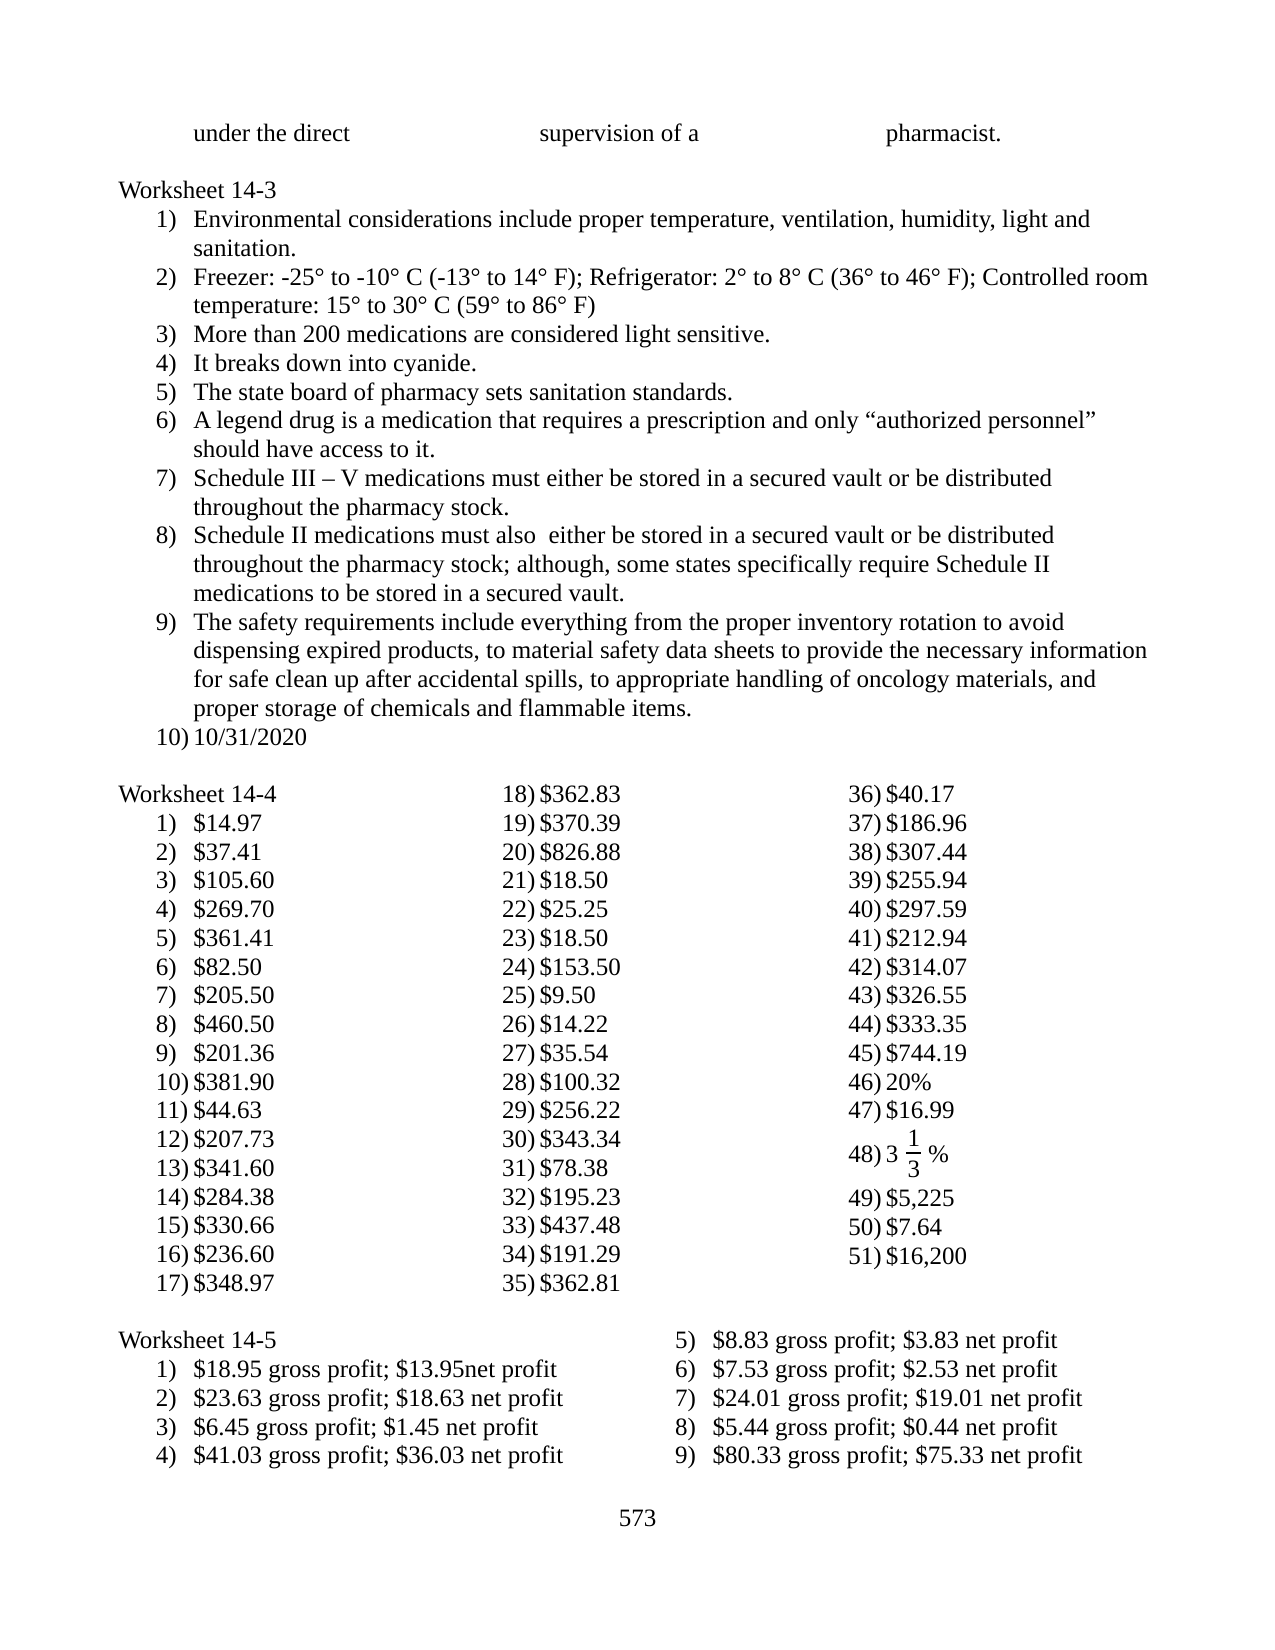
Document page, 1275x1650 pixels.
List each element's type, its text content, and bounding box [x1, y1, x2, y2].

list $24.01 gross profit; $19.01 net profit [675, 1383, 1157, 1412]
list $35.54 [502, 1038, 811, 1067]
list $195.23 [502, 1182, 811, 1211]
text Worksheet 14-5 [118, 1326, 637, 1354]
list The state board of pharmacy sets sanitation standards. [156, 377, 1157, 406]
list $14.22 [502, 1009, 811, 1038]
list 10/31/2020 [156, 722, 1157, 751]
list $330.66 [156, 1211, 464, 1239]
list $297.59 [848, 894, 1157, 923]
list $236.60 [156, 1239, 464, 1268]
list $362.81 [502, 1268, 811, 1297]
list $16,200 [848, 1241, 1157, 1269]
list $153.50 [502, 952, 811, 981]
list pharmacist. [848, 118, 1157, 147]
list Environmental considerations include proper temperature, ventilation, humidity, light and sanitation. [156, 204, 1157, 262]
list It breaks down into cyanide. [156, 348, 1157, 377]
list $212.94 [848, 923, 1157, 952]
list $341.60 [156, 1153, 464, 1182]
list $18.50 [502, 866, 811, 894]
list $105.60 [156, 866, 464, 894]
list $5,225 [848, 1183, 1157, 1212]
list $191.29 [502, 1239, 811, 1268]
list $348.97 [156, 1268, 464, 1297]
list $826.88 [502, 837, 811, 866]
list $23.63 gross profit; $18.63 net profit [156, 1383, 637, 1412]
list $25.25 [502, 894, 811, 923]
list $333.35 [848, 1009, 1157, 1038]
list $5.44 gross profit; $0.44 net profit [675, 1412, 1157, 1441]
list $343.34 [502, 1124, 811, 1153]
list $41.03 gross profit; $36.03 net profit [156, 1441, 637, 1469]
list More than 200 medications are considered light sensitive. [156, 319, 1157, 348]
list $269.70 [156, 894, 464, 923]
list supervision of a [502, 118, 811, 147]
list Freezer: -25° to -10° C (-13° to 14° F); Refrigerator: 2° to 8° C (36° to 46° F); Controlled room temperature: 15° to 30° C (59° to 86° F) [156, 262, 1157, 319]
list $460.50 [156, 1009, 464, 1038]
list $205.50 [156, 981, 464, 1009]
text Worksheet 14-3 [118, 176, 1157, 204]
list $381.90 [156, 1067, 464, 1096]
list $78.38 [502, 1153, 811, 1182]
list $362.83 [502, 779, 811, 808]
list $326.55 [848, 981, 1157, 1009]
list $361.41 [156, 923, 464, 952]
list $7.64 [848, 1212, 1157, 1241]
list $255.94 [848, 866, 1157, 894]
list $40.17 [848, 779, 1157, 808]
list $18.50 [502, 923, 811, 952]
list $7.53 gross profit; $2.53 net profit [675, 1354, 1157, 1383]
list 20% [848, 1067, 1157, 1096]
list $256.22 [502, 1096, 811, 1124]
list $100.32 [502, 1067, 811, 1096]
list under the direct [156, 118, 464, 147]
list $44.63 [156, 1096, 464, 1124]
text Worksheet 14-4 [118, 779, 464, 808]
list $437.48 [502, 1211, 811, 1239]
list The safety requirements include everything from the proper inventory rotation to avoid dispensing expired products, to material safety data sheets to provide the necessary information for safe clean up after accidental spills, to appropriate handling of oncology materials, and proper storage of chemicals and flammable items. [156, 607, 1157, 722]
list $6.45 gross profit; $1.45 net profit [156, 1412, 637, 1441]
list $16.99 [848, 1096, 1157, 1124]
list $9.50 [502, 981, 811, 1009]
list $14.97 [156, 808, 464, 837]
list $207.73 [156, 1124, 464, 1153]
list $284.38 [156, 1182, 464, 1211]
list $186.96 [848, 808, 1157, 837]
list $37.41 [156, 837, 464, 866]
list Schedule II medications must also either be stored in a secured vault or be distributed throughout the pharmacy stock; although, some states specifically require Schedule II medications to be stored in a secured vault. [156, 521, 1157, 607]
list $201.36 [156, 1038, 464, 1067]
list $370.39 [502, 808, 811, 837]
list $314.07 [848, 952, 1157, 981]
list $80.33 gross profit; $75.33 net profit [675, 1441, 1157, 1469]
list $82.50 [156, 952, 464, 981]
list $744.19 [848, 1038, 1157, 1067]
list Schedule III – V medications must either be stored in a secured vault or be distributed throughout the pharmacy stock. [156, 463, 1157, 521]
list $8.83 gross profit; $3.83 net profit [675, 1326, 1157, 1354]
list A legend drug is a medication that requires a prescription and only “authorized personnel” should have access to it. [156, 406, 1157, 463]
list 3% [848, 1124, 1157, 1183]
list $18.95 gross profit; $13.95net profit [156, 1354, 637, 1383]
list $307.44 [848, 837, 1157, 866]
